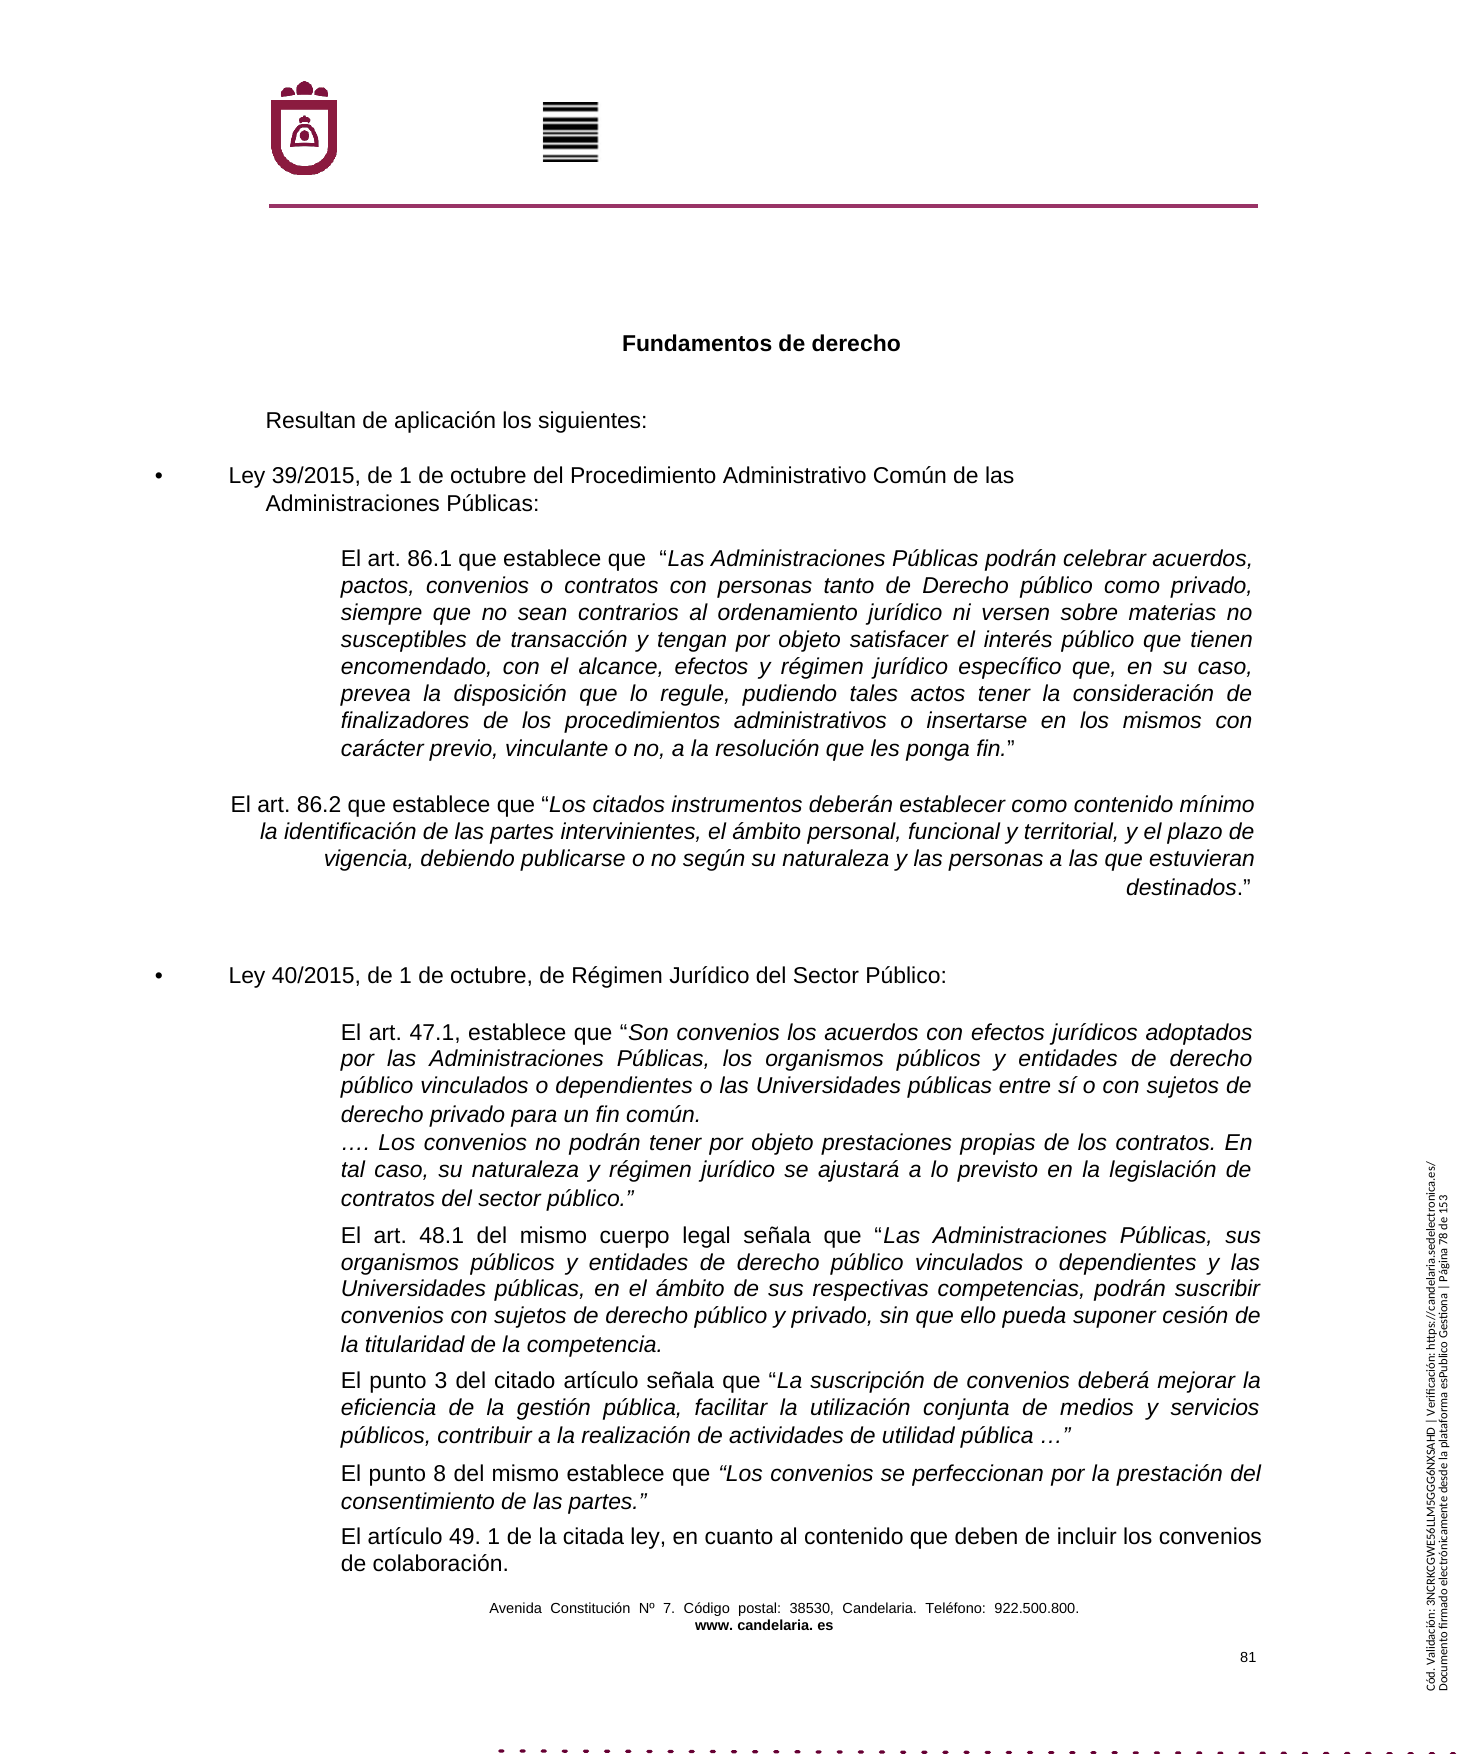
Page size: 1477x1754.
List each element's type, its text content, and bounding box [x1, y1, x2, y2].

text El punto 8 del mismo establece que “Los convenios se perfeccionan por la prestación del consentimiento de las partes.” [341, 1459, 1263, 1515]
list Ley 40/2015, de 1 de octubre, de Régimen Jurídico del Sector Público: [154, 961, 1263, 989]
text El art. 47.1, establece que “Son convenios los acuerdos con efectos jurídicos adoptados por las Administraciones Públicas, los organismos públicos y entidades de derecho público vinculados o dependientes o las Universidades públicas entre sí o con sujetos de derecho privado para un fin común. [341, 1018, 1255, 1128]
text El punto 3 del citado artículo señala que “La suscripción de convenios deberá mejorar la eficiencia de la gestión pública, facilitar la utilización conjunta de medios y servicios públicos, contribuir a la realización de actividades de utilidad pública …” [341, 1367, 1263, 1449]
text El art. 86.1 que establece que “Las Administraciones Públicas podrán celebrar acuerdos, pactos, convenios o contratos con personas tanto de Derecho público como privado, siempre que no sean contrarios al ordenamiento jurídico ni versen sobre materias no susceptibles de transacción y tengan por objeto satisfacer el interés público que tienen encomendado, con el alcance, efectos y régimen jurídico específico que, en su caso, prevea la disposición que lo regule, pudiendo tales actos tener la consideración de finalizadores de los procedimientos administrativos o insertarse en los mismos con carácter previo, vinculante o no, a la resolución que les ponga fin.” [341, 545, 1256, 762]
text El art. 86.2 que establece que “Los citados instrumentos deberán establecer como contenido mínimo la identificación de las partes intervinientes, el ámbito personal, funcional y territorial, y el plazo de vigencia, debiendo publicarse o no según su naturaleza y las personas a las que estuvieran destinados.” [229, 791, 1257, 901]
text Resultan de aplicación los siguientes: [265, 407, 1263, 433]
text Administraciones Públicas: [265, 490, 1263, 516]
subtitle Fundamentos de derecho [368, 329, 1161, 356]
text El art. 48.1 del mismo cuerpo legal señala que “Las Administraciones Públicas, sus organismos públicos y entidades de derecho público vinculados o dependientes y las Universidades públicas, en el ámbito de sus respectivas competencias, podrán suscribir convenios con sujetos de derecho público y privado, sin que ello pueda suponer cesión de la titularidad de la competencia. [341, 1222, 1263, 1358]
text …. Los convenios no podrán tener por objeto prestaciones propias de los contratos. En tal caso, su naturaleza y régimen jurídico se ajustará a lo previsto en la legislación de contratos del sector público.” [341, 1129, 1255, 1211]
list Ley 39/2015, de 1 de octubre del Procedimiento Administrativo Común de las [154, 462, 1263, 489]
text El artículo 49. 1 de la citada ley, en cuanto al contenido que deben de incluir los convenios de colaboración. [341, 1523, 1263, 1576]
